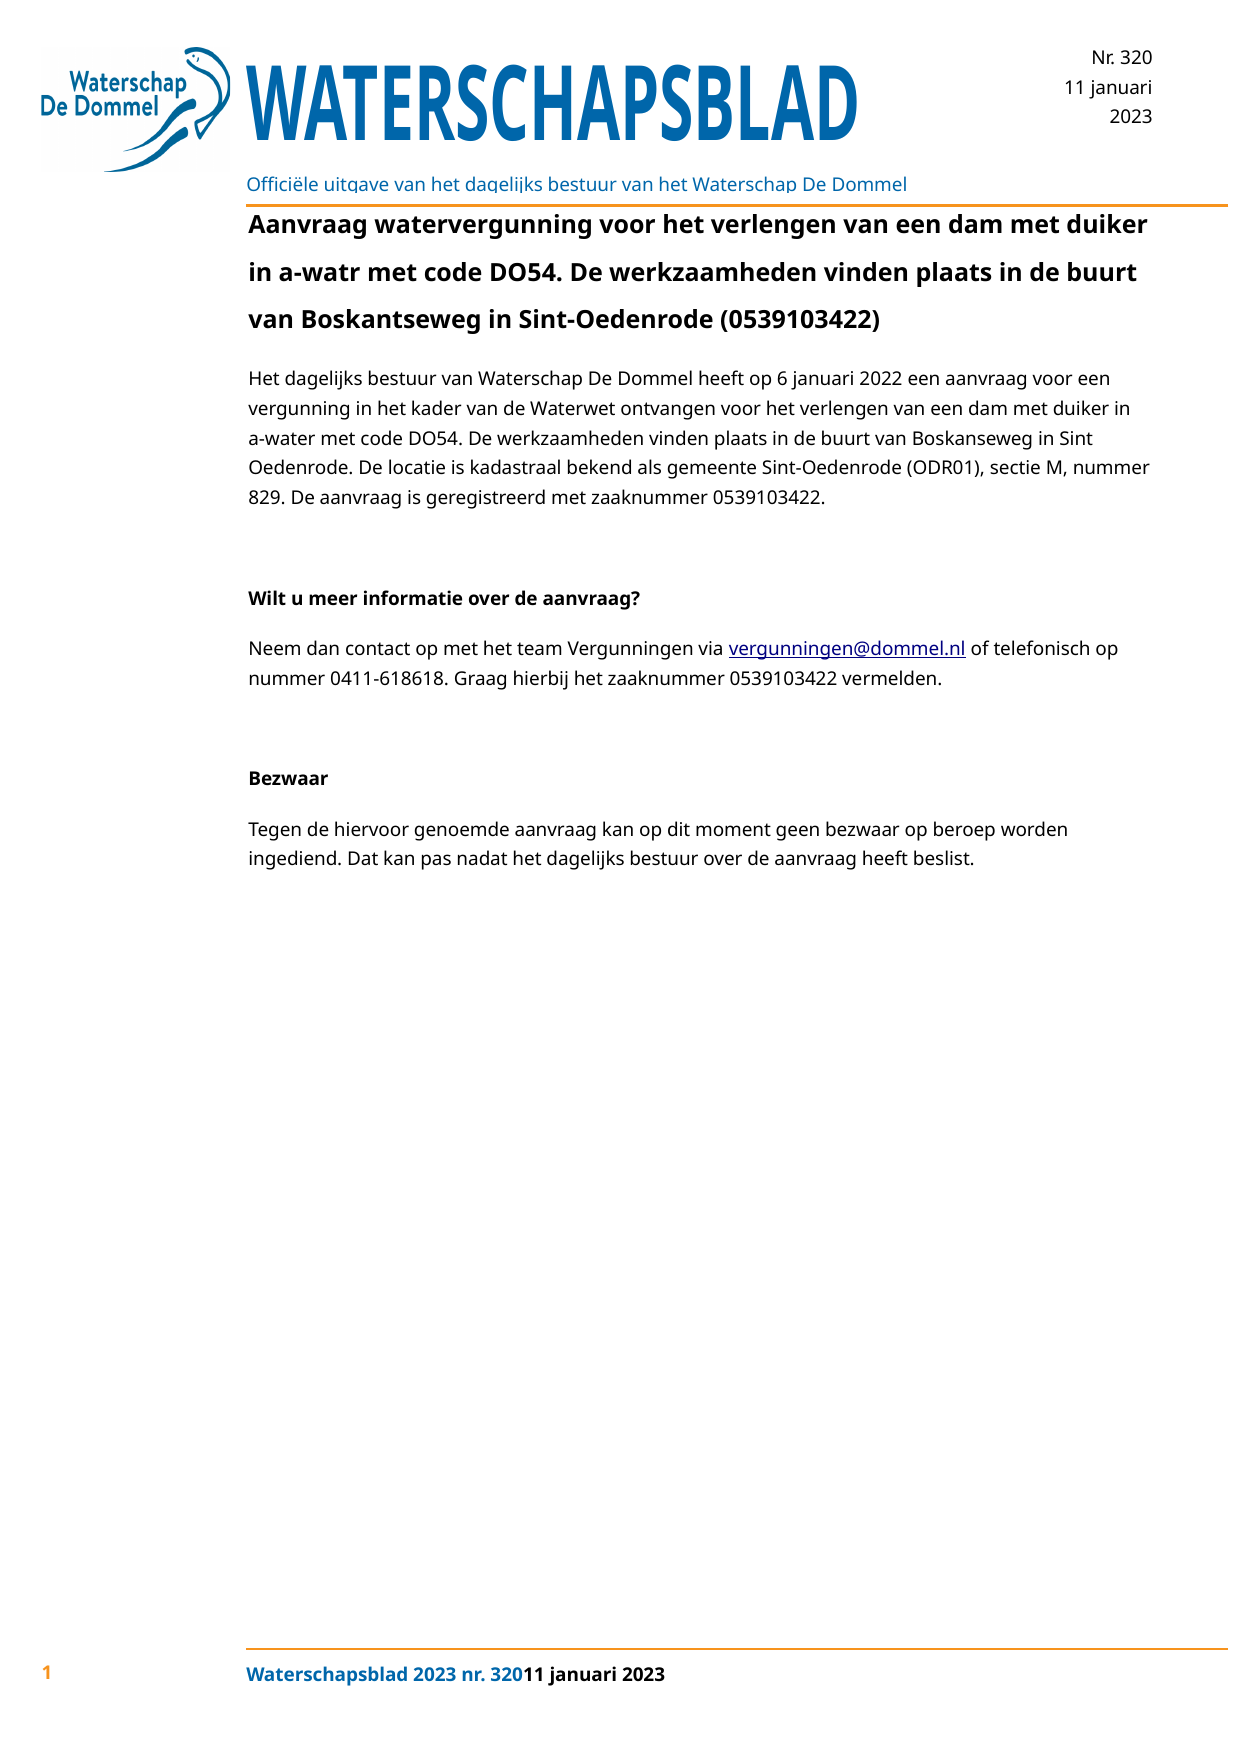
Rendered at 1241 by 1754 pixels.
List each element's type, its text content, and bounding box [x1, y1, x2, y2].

picture [198, 118, 210, 131]
picture [41, 47, 231, 172]
text Neem dan contact op met het team Vergunningen via vergunningen@dommel.nl of telefonisch op nummer 0411-618618. Graag hierbij het zaaknummer 0539103422 vermelden. [248, 635, 1152, 690]
text Bezwaar [248, 766, 1152, 791]
picture [204, 47, 231, 76]
text Tegen de hiervoor genoemde aanvraag kan op dit moment geen bezwaar op beroep worden ingediend. Dat kan pas nadat het dagelijks bestuur over de aanvraag heeft beslist. [248, 816, 1152, 871]
text Het dagelijks bestuur van Waterschap De Dommel heeft op 6 januari 2022 een aanvraag voor een vergunning in het kader van de Waterwet ontvangen voor het verlengen van een dam met duiker in a-water met code DO54. De werkzaamheden vinden plaats in de buurt van Boskanseweg in Sint Oedenrode. De locatie is kadastraal bekend als gemeente Sint-Oedenrode (ODR01), sectie M, nummer 829. De aanvraag is geregistreerd met zaaknummer 0539103422. [248, 366, 1152, 509]
text Aanvraag watervergunning voor het verlengen van een dam met duiker in a-watr met code DO54. De werkzaamheden vinden plaats in de buurt van Boskantseweg in Sint-Oedenrode (0539103422) [248, 207, 1152, 336]
text Wilt u meer informatie over de aanvraag? [248, 585, 1152, 610]
picture [45, 99, 51, 111]
